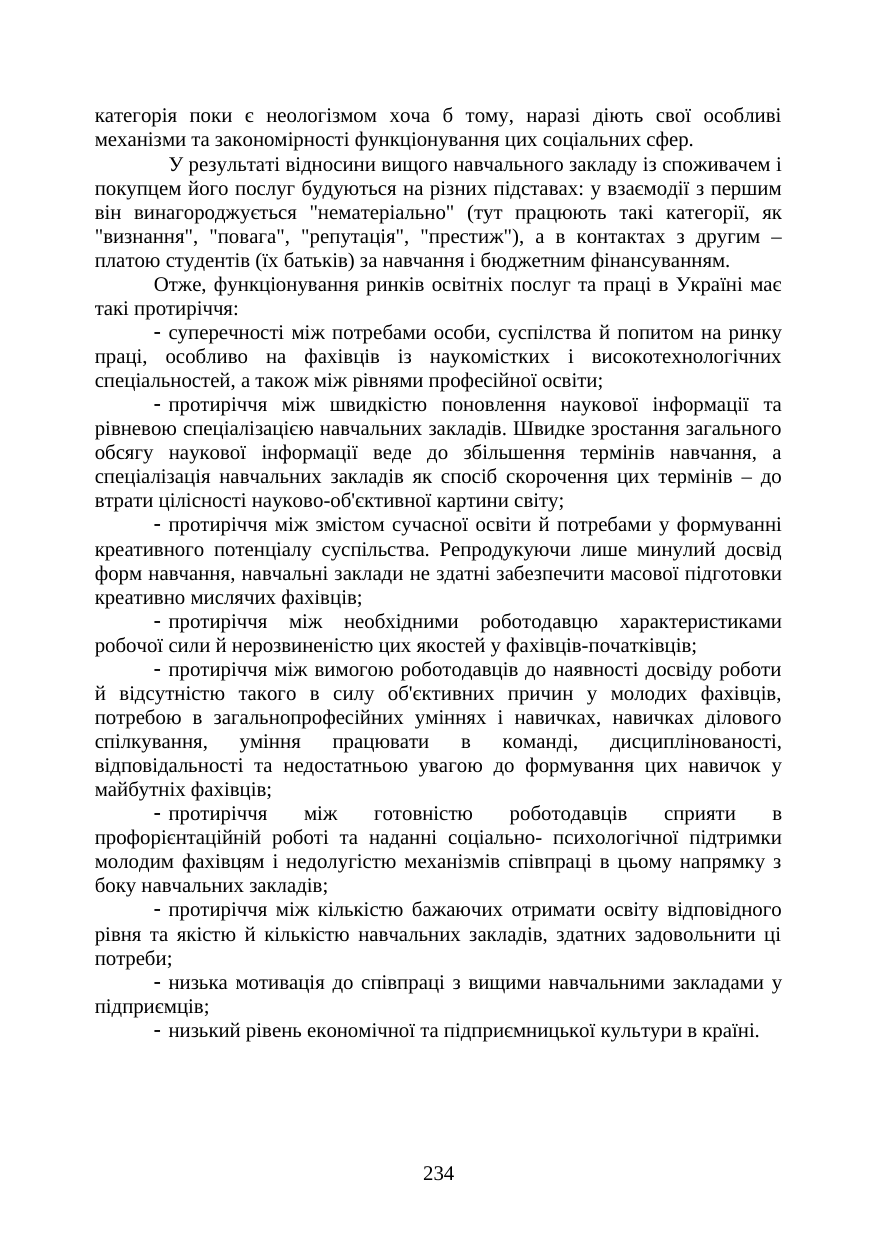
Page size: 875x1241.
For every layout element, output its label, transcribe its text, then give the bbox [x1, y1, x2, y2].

list низька мотивація до співпраці з вищими навчальними закладами у підприємців; [94, 969, 782, 1018]
text категорія поки є неологізмом хоча б тому, наразі діють свої особливі механізми та закономірності функціонування цих соціальних сфер. [94, 103, 782, 151]
list протиріччя між вимогою роботодавців до наявності досвіду роботи й відсутністю такого в силу об'єктивних причин у молодих фахівців, потребою в загальнопрофесійних уміннях і навичках, навичках ділового спілкування, уміння працювати в команді, дисциплінованості, відповідальності та недостатньою увагою до формування цих навичок у майбутніх фахівців; [94, 657, 782, 801]
list протиріччя між швидкістю поновлення наукової інформації та рівневою спеціалізацією навчальних закладів. Швидке зростання загального обсягу наукової інформації веде до збільшення термінів навчання, а спеціалізація навчальних закладів як спосіб скорочення цих термінів – до втрати цілісності науково-об'єктивної картини світу; [94, 392, 782, 512]
list низький рівень економічної та підприємницької культури в країні. [94, 1018, 782, 1042]
list протиріччя між кількістю бажаючих отримати освіту відповідного рівня та якістю й кількістю навчальних закладів, здатних задовольнити ці потреби; [94, 897, 782, 969]
text У результаті відносини вищого навчального закладу із споживачем і покупцем його послуг будуються на різних підставах: у взаємодії з першим він винагороджується "нематеріально" (тут працюють такі категорії, як "визнання", "повага", "репутація", "престиж"), а в контактах з другим – платою студентів (їх батьків) за навчання і бюджетним фінансуванням. [94, 151, 782, 272]
list протиріччя між необхідними роботодавцю характеристиками робочої сили й нерозвиненістю цих якостей у фахівців-початківців; [94, 609, 782, 657]
list протиріччя між готовністю роботодавців сприяти в профорієнтаційній роботі та наданні соціально- психологічної підтримки молодим фахівцям і недолугістю механізмів співпраці в цьому напрямку з боку навчальних закладів; [94, 801, 782, 897]
list суперечності між потребами особи, суспілства й попитом на ринку праці, особливо на фахівців із наукомістких і високотехнологічних спеціальностей, а також між рівнями професійної освіти; [94, 320, 782, 392]
list протиріччя між змістом сучасної освіти й потребами у формуванні креативного потенціалу суспільства. Репродукуючи лише минулий досвід форм навчання, навчальні заклади не здатні забезпечити масової підготовки креативно мислячих фахівців; [94, 512, 782, 609]
text Отже, функціонування ринків освітніх послуг та праці в Україні має такі протиріччя: [94, 272, 782, 320]
